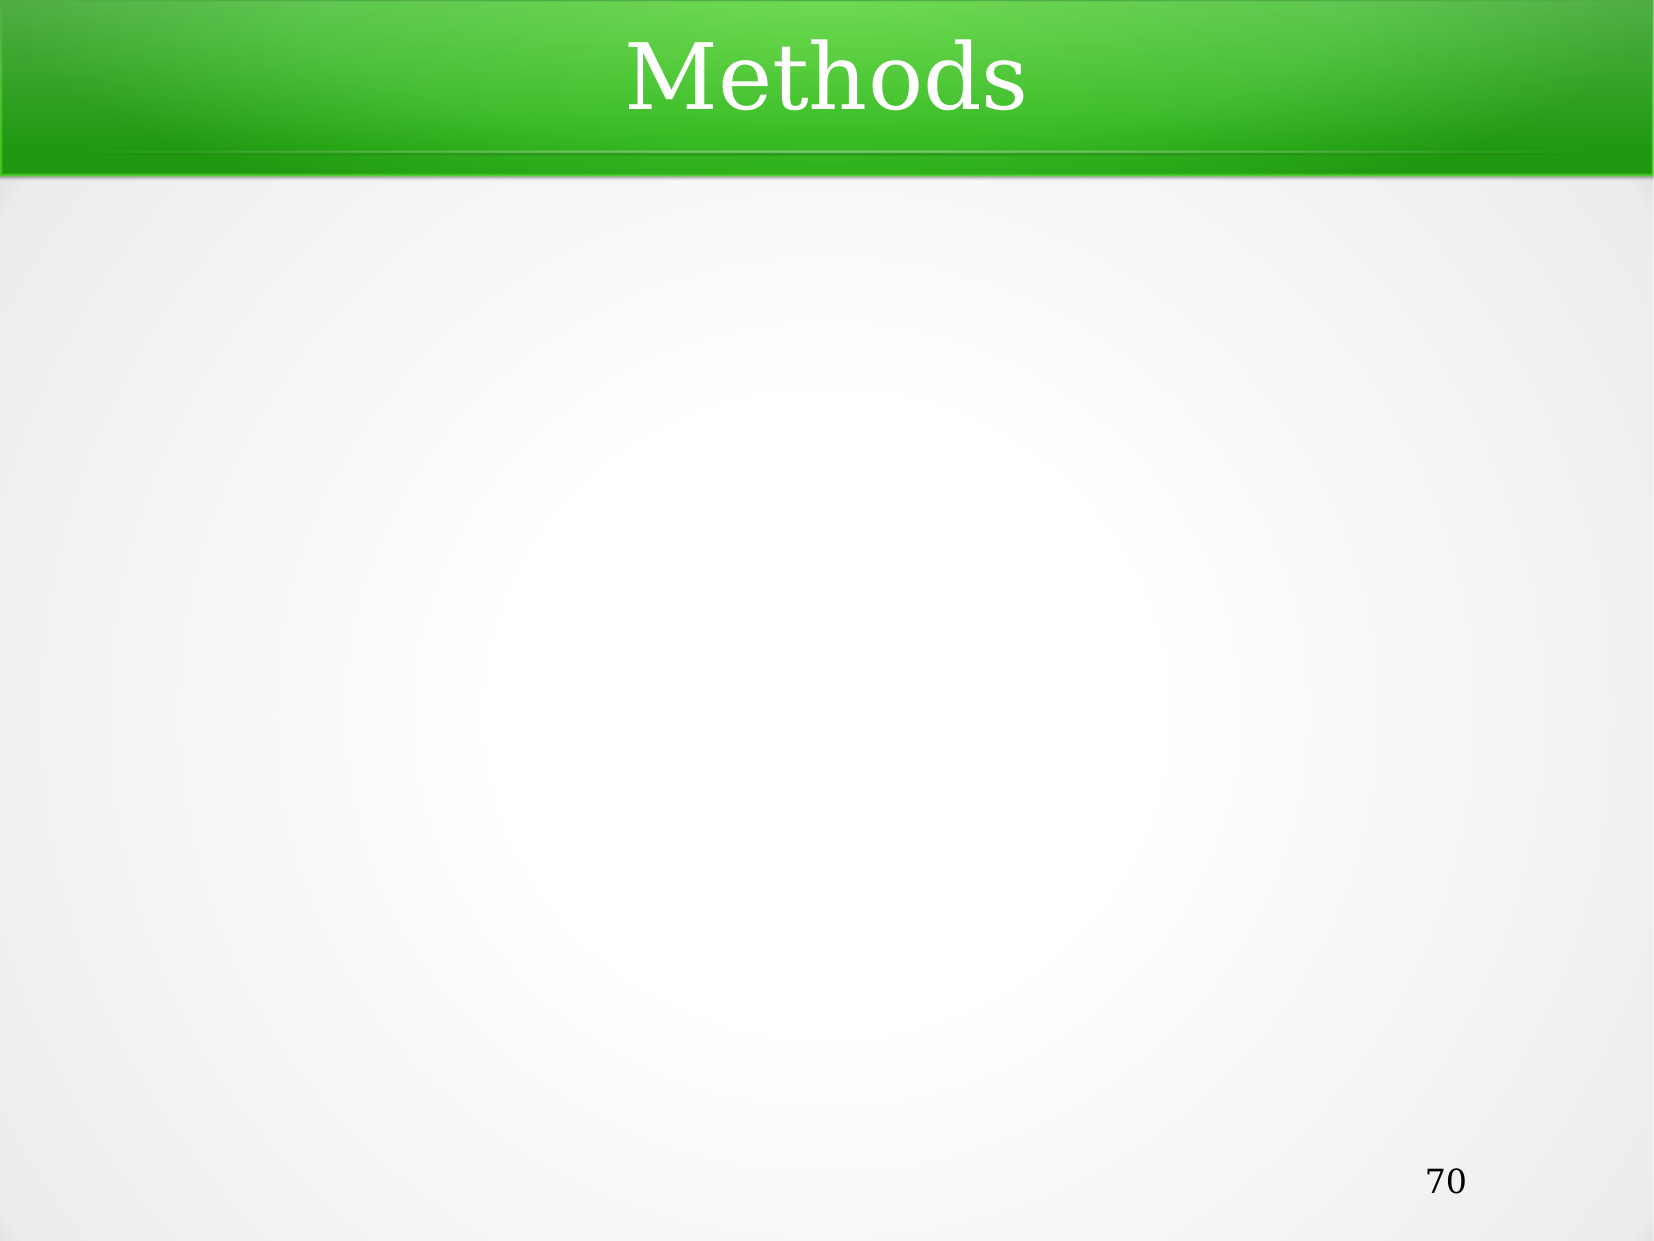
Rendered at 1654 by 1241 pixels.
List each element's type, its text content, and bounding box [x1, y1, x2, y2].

title Methods [82, 11, 1571, 154]
picture [0, 0, 1654, 1241]
